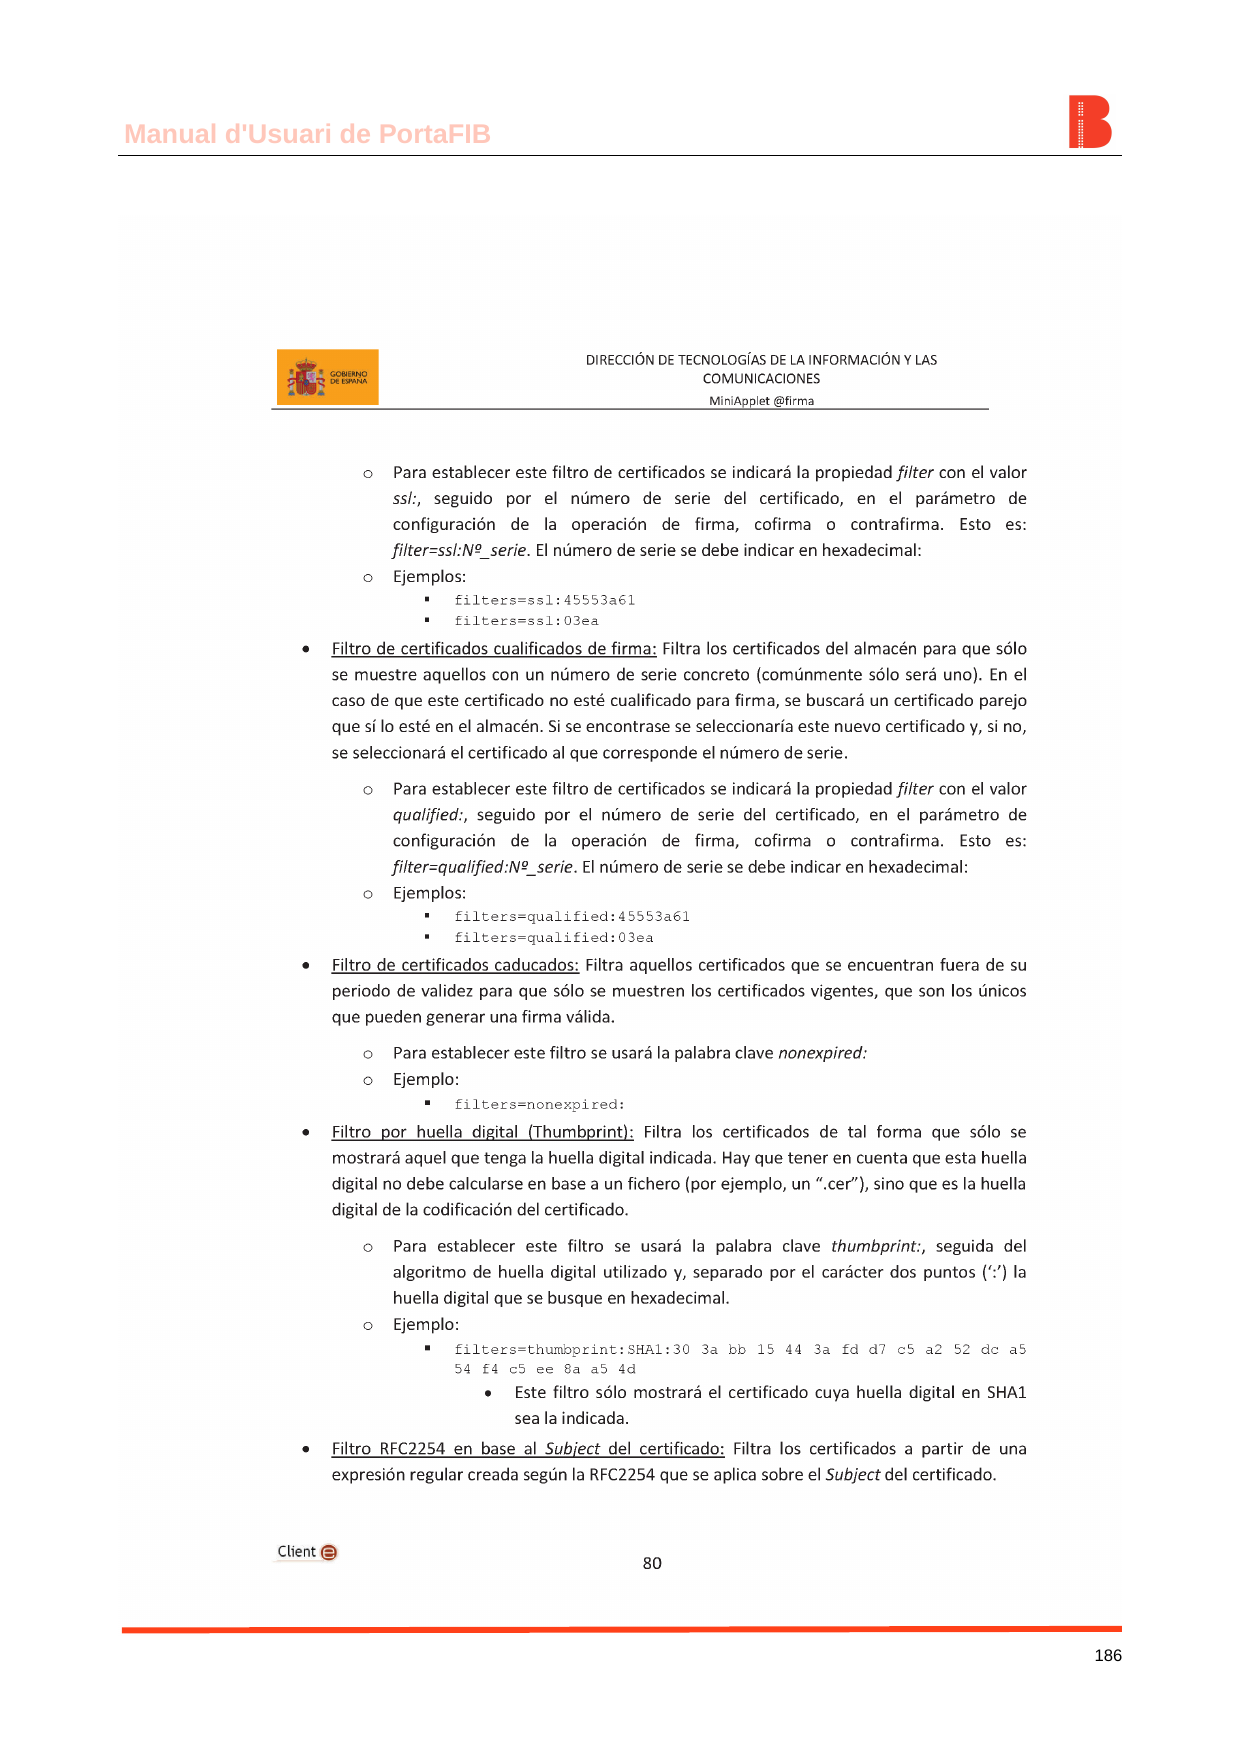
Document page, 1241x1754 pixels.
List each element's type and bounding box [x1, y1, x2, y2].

picture [1063, 94, 1117, 150]
